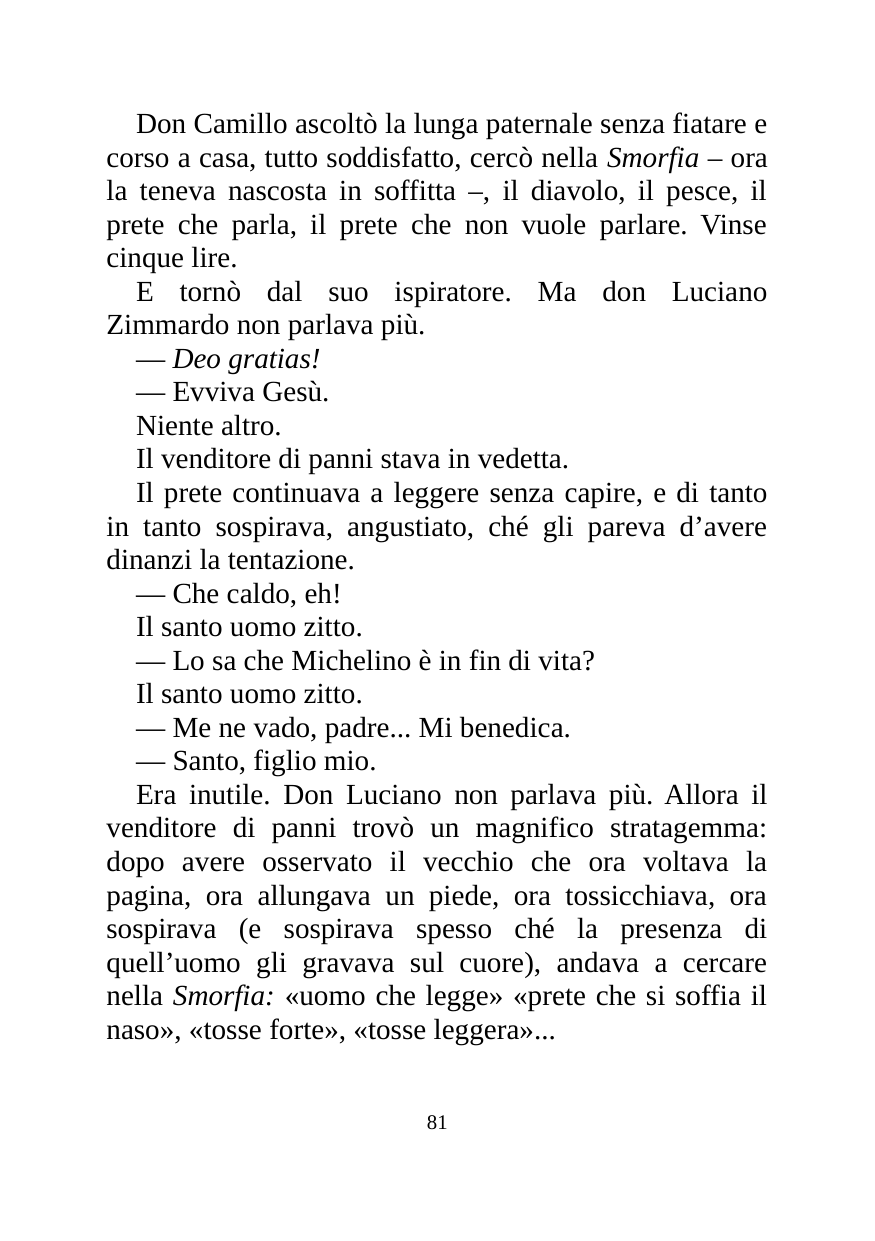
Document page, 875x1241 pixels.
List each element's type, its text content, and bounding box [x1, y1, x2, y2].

text Il prete continuava a leggere senza capire, e di tanto in tanto sospirava, angustiato, ché gli pareva d’avere dinanzi la tentazione. [106, 475, 768, 576]
text Il venditore di panni stava in vedetta. [106, 442, 768, 475]
text — Che caldo, eh! [106, 576, 768, 609]
text — Me ne vado, padre... Mi benedica. [106, 710, 768, 743]
text Il santo uomo zitto. [106, 676, 768, 710]
text Niente altro. [106, 408, 768, 442]
text — Santo, figlio mio. [106, 743, 768, 777]
text Il santo uomo zitto. [106, 609, 768, 643]
text Era inutile. Don Luciano non parlava più. Allora il venditore di panni trovò un magnifico stratagemma: dopo avere osservato il vecchio che ora voltava la pagina, ora allungava un piede, ora tossicchiava, ora sospirava (e sospirava spesso ché la presenza di quell’uomo gli gravava sul cuore), andava a cercare nella Smorfia: «uomo che legge» «prete che si soffia il naso», «tosse forte», «tosse leggera»... [106, 777, 768, 1045]
text E tornò dal suo ispiratore. Ma don Luciano Zimmardo non parlava più. [106, 274, 768, 341]
text — Evviva Gesù. [106, 374, 768, 408]
text Don Camillo ascoltò la lunga paternale senza fiatare e corso a casa, tutto soddisfatto, cercò nella Smorfia – ora la teneva nascosta in soffitta –, il diavolo, il pesce, il prete che parla, il prete che non vuole parlare. Vinse cinque lire. [106, 106, 768, 274]
text — Lo sa che Michelino è in fin di vita? [106, 643, 768, 676]
text — Deo gratias! [106, 341, 768, 374]
